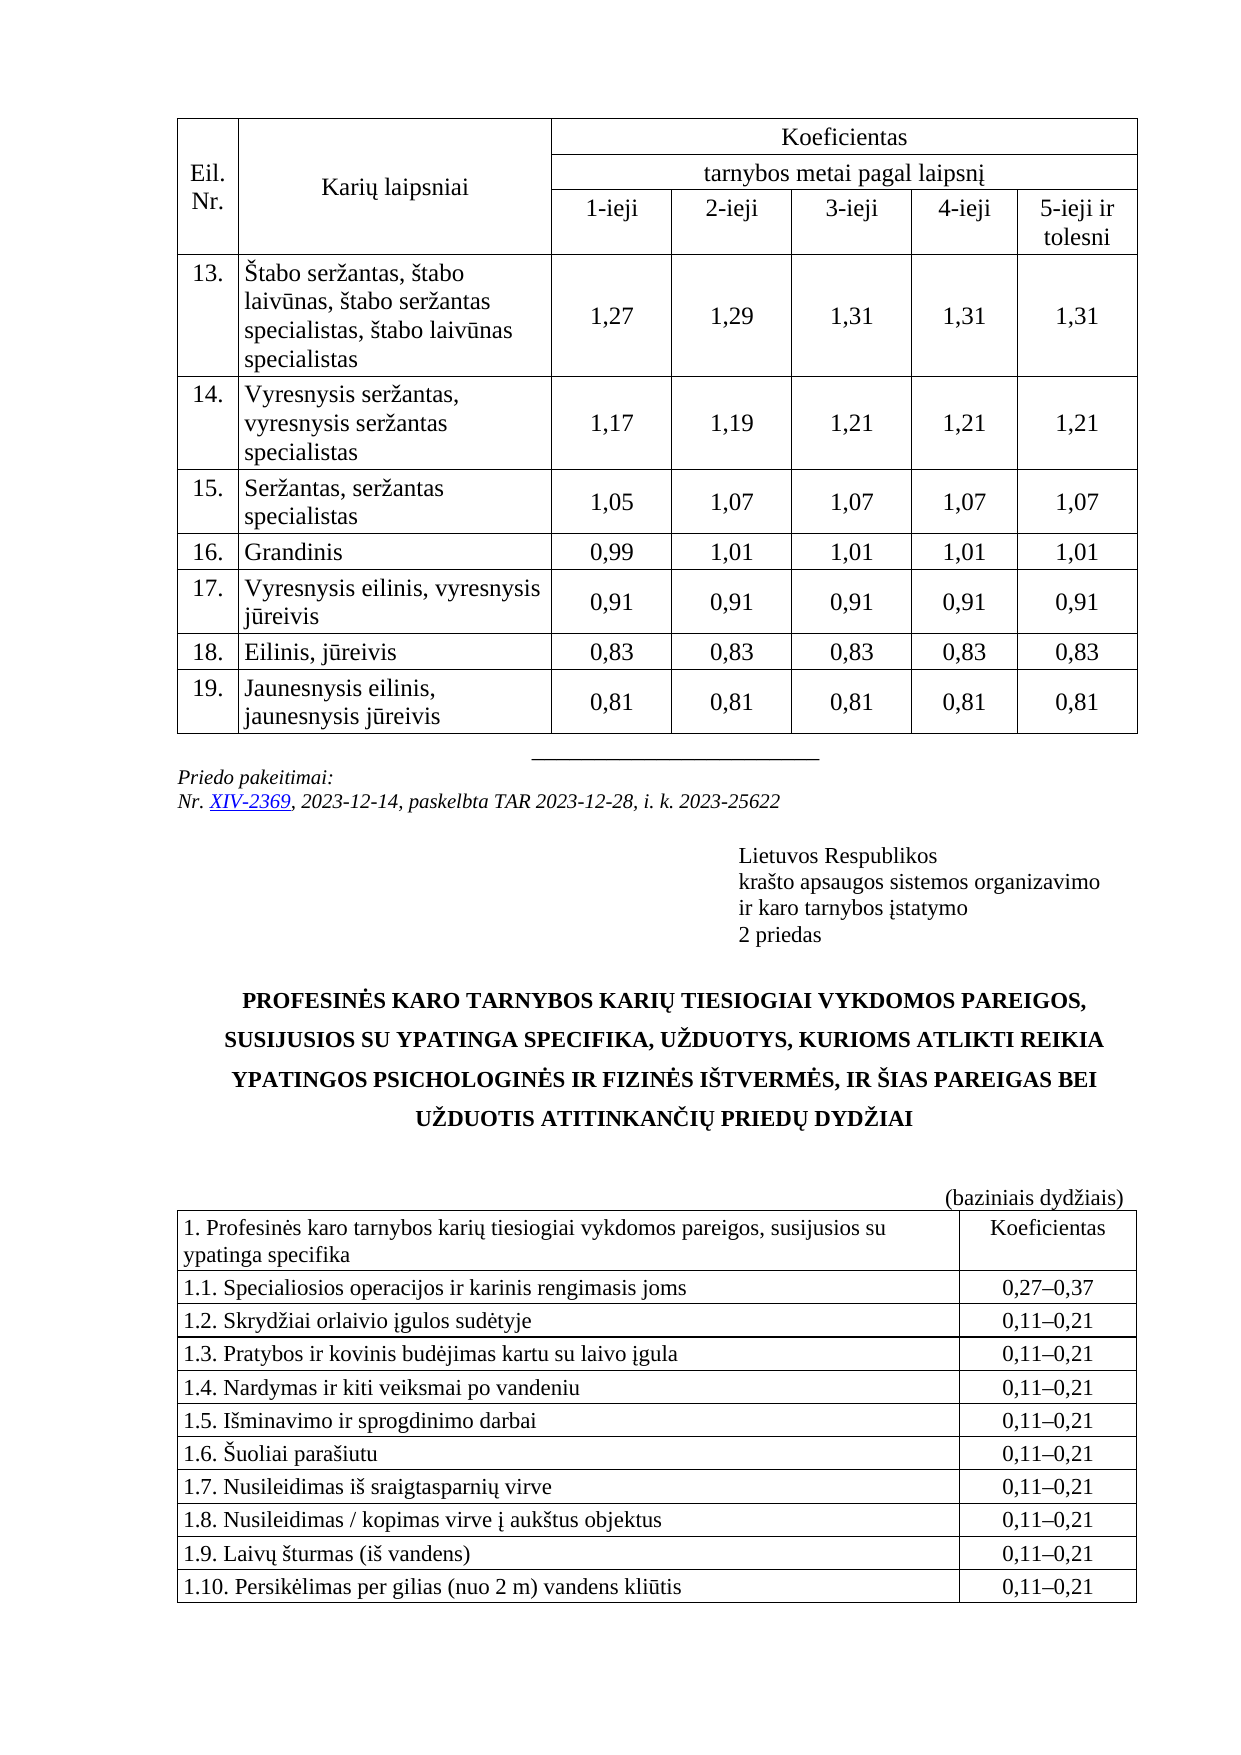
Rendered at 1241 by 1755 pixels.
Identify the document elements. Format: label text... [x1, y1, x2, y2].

text 2 priedas [177, 921, 1152, 947]
table_cell 0,83 [552, 634, 671, 669]
text krašto apsaugos sistemos organizavimo [177, 868, 1152, 894]
table_cell 0,27–0,37 [960, 1271, 1136, 1303]
table_cell 1,31 [1018, 255, 1137, 376]
table_cell 0,81 [552, 670, 671, 733]
table_cell 1.6. Šuoliai parašiutu [178, 1437, 959, 1469]
text Lietuvos Respublikos [177, 842, 1152, 868]
table_cell 1.4. Nardymas ir kiti veiksmai po vandeniu [178, 1371, 959, 1403]
table_cell 1,01 [912, 534, 1017, 569]
table_cell 0,91 [792, 570, 911, 633]
text Nr. XIV-2369, 2023-12-14, paskelbta TAR 2023-12-28, i. k. 2023-25622 [177, 789, 1152, 813]
table_cell 1,01 [792, 534, 911, 569]
table_cell 14. [178, 377, 238, 469]
table_cell 0,11–0,21 [960, 1404, 1136, 1436]
table_header Koeficientas [960, 1211, 1136, 1270]
table_cell tarnybos metai pagal laipsnį [552, 155, 1137, 189]
table_cell 1,31 [912, 255, 1017, 376]
table_cell 3-ieji [792, 190, 911, 254]
table_cell 1,01 [1018, 534, 1137, 569]
table_cell 0,81 [792, 670, 911, 733]
table_cell 1.1. Specialiosios operacijos ir karinis rengimasis joms [178, 1271, 959, 1303]
table_cell 0,83 [1018, 634, 1137, 669]
table_cell 1.9. Laivų šturmas (iš vandens) [178, 1537, 959, 1569]
table_cell 1.10. Persikėlimas per gilias (nuo 2 m) vandens kliūtis [178, 1570, 959, 1602]
table_cell 1,07 [672, 470, 791, 533]
table_header 1. Profesinės karo tarnybos karių tiesiogiai vykdomos pareigos, susijusios su ypatinga specifika [178, 1211, 959, 1270]
table_cell 5-ieji ir tolesni [1018, 190, 1137, 254]
table_cell 1,07 [1018, 470, 1137, 533]
table_header Karių laipsniai [239, 119, 551, 254]
table_cell Štabo seržantas, štabo laivūnas, štabo seržantas specialistas, štabo laivūnas specialistas [239, 255, 551, 376]
text ir karo tarnybos įstatymo [177, 894, 1152, 921]
table_cell 0,83 [672, 634, 791, 669]
table_cell 0,11–0,21 [960, 1470, 1136, 1503]
table_cell 1,27 [552, 255, 671, 376]
table_cell 0,11–0,21 [960, 1537, 1136, 1569]
table_cell 0,11–0,21 [960, 1504, 1136, 1536]
table_cell 1,07 [792, 470, 911, 533]
table_cell 1.8. Nusileidimas / kopimas virve į aukštus objektus [178, 1504, 959, 1536]
table_cell 0,81 [1018, 670, 1137, 733]
table_cell 1,19 [672, 377, 791, 469]
table_cell 0,91 [672, 570, 791, 633]
text _______________________ [177, 734, 1152, 763]
table_cell Vyresnysis seržantas, vyresnysis seržantas specialistas [239, 377, 551, 469]
table_cell 1.2. Skrydžiai orlaivio įgulos sudėtyje [178, 1304, 959, 1336]
table_cell 0,11–0,21 [960, 1338, 1136, 1370]
table_cell 0,11–0,21 [960, 1371, 1136, 1403]
table_cell Jaunesnysis eilinis, jaunesnysis jūreivis [239, 670, 551, 733]
table_cell 0,83 [912, 634, 1017, 669]
table_cell 1,05 [552, 470, 671, 533]
table_cell 19. [178, 670, 238, 733]
table_cell 0,11–0,21 [960, 1437, 1136, 1469]
table_cell 18. [178, 634, 238, 669]
table_cell 0,99 [552, 534, 671, 569]
table_cell 1,17 [552, 377, 671, 469]
table_cell 1,07 [912, 470, 1017, 533]
table_cell Vyresnysis eilinis, vyresnysis jūreivis [239, 570, 551, 633]
text (baziniais dydžiais) [177, 1184, 1152, 1210]
table_cell 0,91 [912, 570, 1017, 633]
table_cell 2-ieji [672, 190, 791, 254]
table_cell 13. [178, 255, 238, 376]
table_cell 1,31 [792, 255, 911, 376]
table_cell 0,83 [792, 634, 911, 669]
table_cell 1,01 [672, 534, 791, 569]
table_cell 0,81 [672, 670, 791, 733]
table_cell 16. [178, 534, 238, 569]
text PROFESINĖS KARO TARNYBOS KARIŲ TIESIOGIAI VYKDOMOS PAREIGOS, SUSIJUSIOS SU YPATINGA SPECIFIKA, UŽDUOTYS, KURIOMS ATLIKTI REIKIA YPATINGOS PSICHOLOGINĖS IR FIZINĖS IŠTVERMĖS, IR ŠIAS PAREIGAS BEI UŽDUOTIS ATITINKANČIŲ PRIEDŲ DYDŽIAI [177, 987, 1152, 1131]
table_cell 1,21 [912, 377, 1017, 469]
table_cell 4-ieji [912, 190, 1017, 254]
table_cell 1-ieji [552, 190, 671, 254]
table_cell 17. [178, 570, 238, 633]
text Priedo pakeitimai: [177, 765, 1152, 789]
table_cell Seržantas, seržantas specialistas [239, 470, 551, 533]
table_cell 0,81 [912, 670, 1017, 733]
table_cell 1.5. Išminavimo ir sprogdinimo darbai [178, 1404, 959, 1436]
table_cell Eilinis, jūreivis [239, 634, 551, 669]
table_cell 1,21 [1018, 377, 1137, 469]
table_cell 1.3. Pratybos ir kovinis budėjimas kartu su laivo įgula [178, 1338, 959, 1370]
table_header Koeficientas [552, 119, 1137, 154]
table_cell Grandinis [239, 534, 551, 569]
table_header Eil. Nr. [178, 119, 238, 254]
table_cell 0,11–0,21 [960, 1570, 1136, 1602]
table_cell 15. [178, 470, 238, 533]
table_cell 1.7. Nusileidimas iš sraigtasparnių virve [178, 1470, 959, 1503]
table_cell 1,21 [792, 377, 911, 469]
table_cell 1,29 [672, 255, 791, 376]
table_cell 0,91 [552, 570, 671, 633]
table_cell 0,11–0,21 [960, 1304, 1136, 1336]
table_cell 0,91 [1018, 570, 1137, 633]
